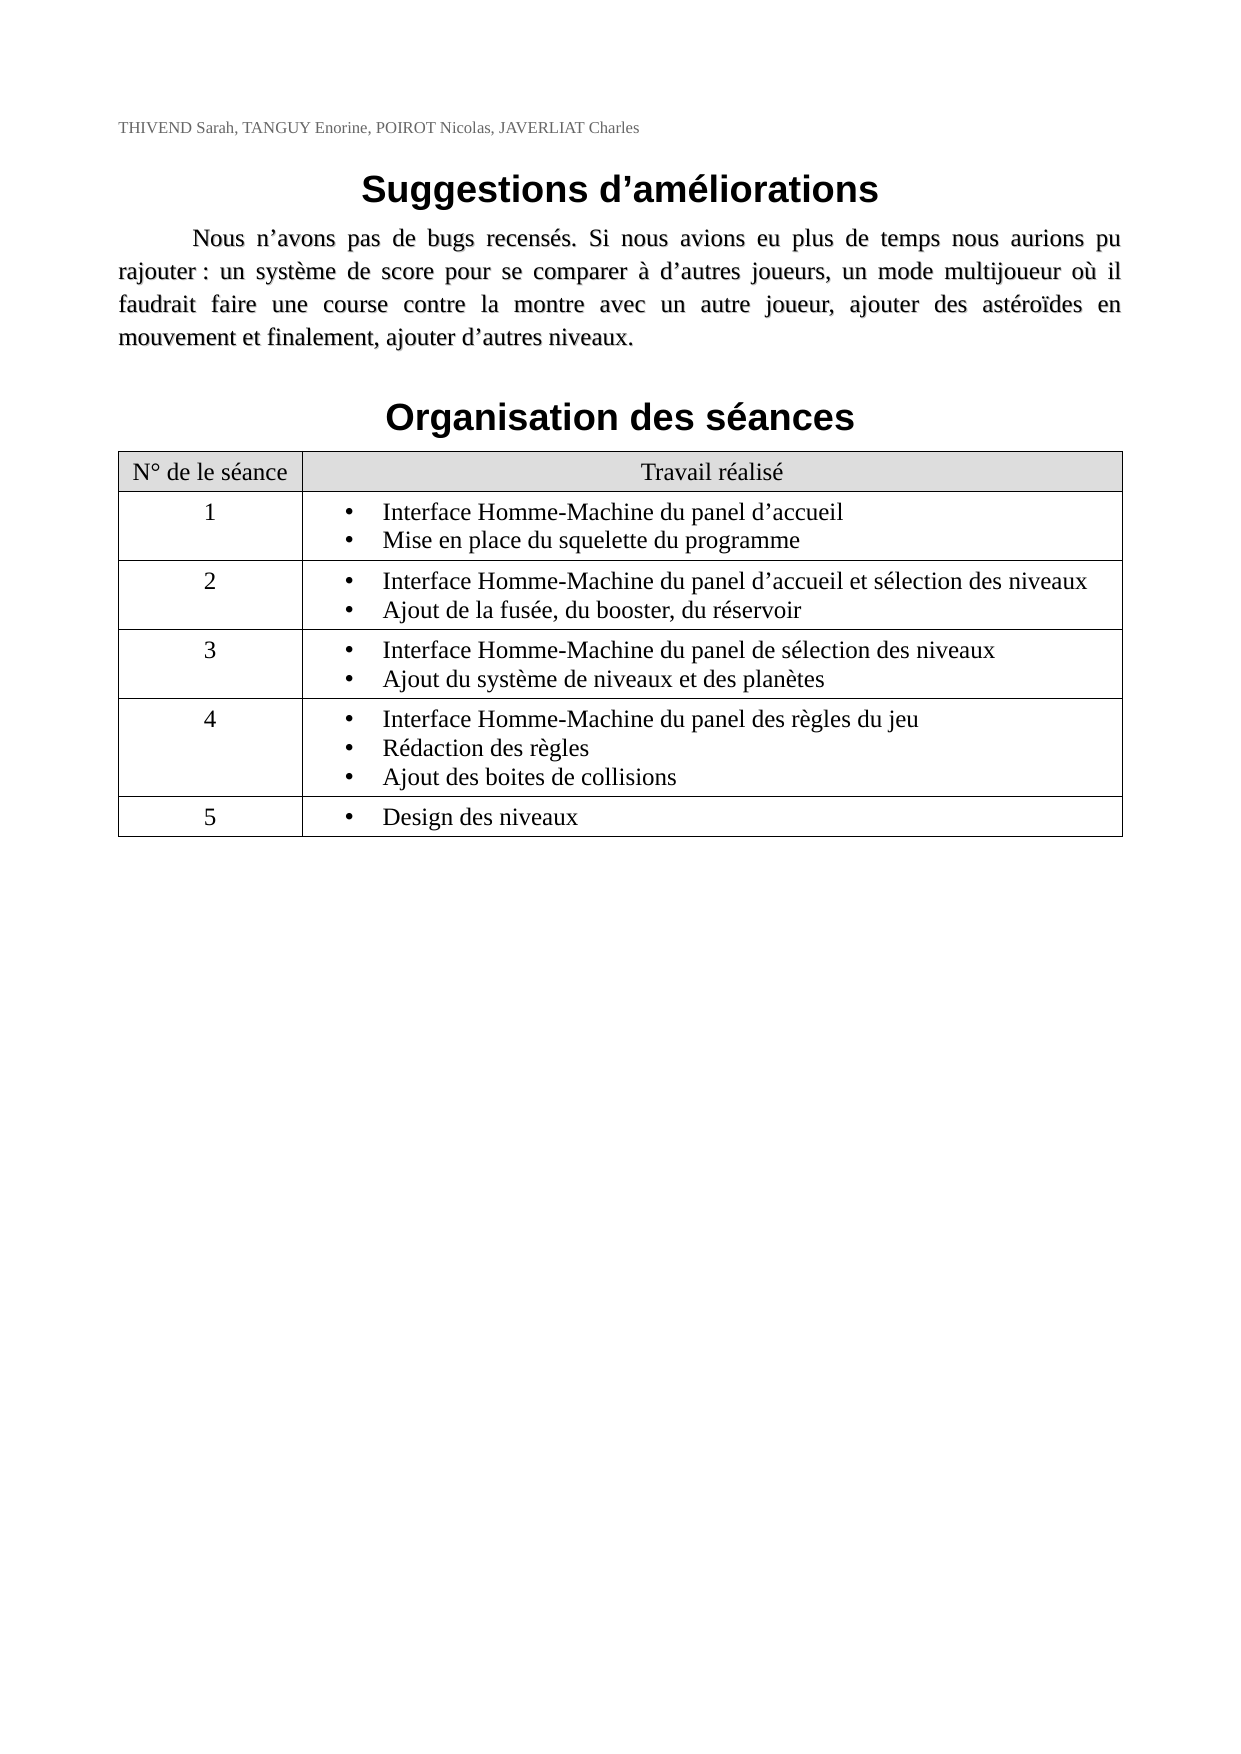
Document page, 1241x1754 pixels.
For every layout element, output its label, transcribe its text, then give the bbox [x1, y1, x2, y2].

table_cell Interface Homme-Machine du panel des règles du jeu Rédaction des règles Ajout des boites de collisions [303, 699, 1122, 796]
table_cell 3 [119, 630, 302, 698]
table_cell 5 [119, 797, 302, 836]
table_cell Interface Homme-Machine du panel d’accueil et sélection des niveaux Ajout de la fusée, du booster, du réservoir [303, 561, 1122, 629]
table_cell Interface Homme-Machine du panel d’accueil Mise en place du squelette du programme [303, 492, 1122, 560]
text Nous n’avons pas de bugs recensés. Si nous avions eu plus de temps nous aurions pu rajouter : un système de score pour se comparer à d’autres joueurs, un mode multijoueur où il faudrait faire une course contre la montre avec un autre joueur, ajouter des astéroïdes en mouvement et finalement, ajouter d’autres niveaux. [118, 223, 1122, 351]
table_header Travail réalisé [303, 452, 1122, 491]
table_cell 4 [119, 699, 302, 796]
table_cell 2 [119, 561, 302, 629]
table_cell 1 [119, 492, 302, 560]
subtitle Organisation des séances [118, 394, 1122, 438]
table_cell Design des niveaux [303, 797, 1122, 836]
subtitle Suggestions d’améliorations [118, 167, 1122, 210]
table_header N° de le séance [119, 452, 302, 491]
table_cell Interface Homme-Machine du panel de sélection des niveaux Ajout du système de niveaux et des planètes [303, 630, 1122, 698]
